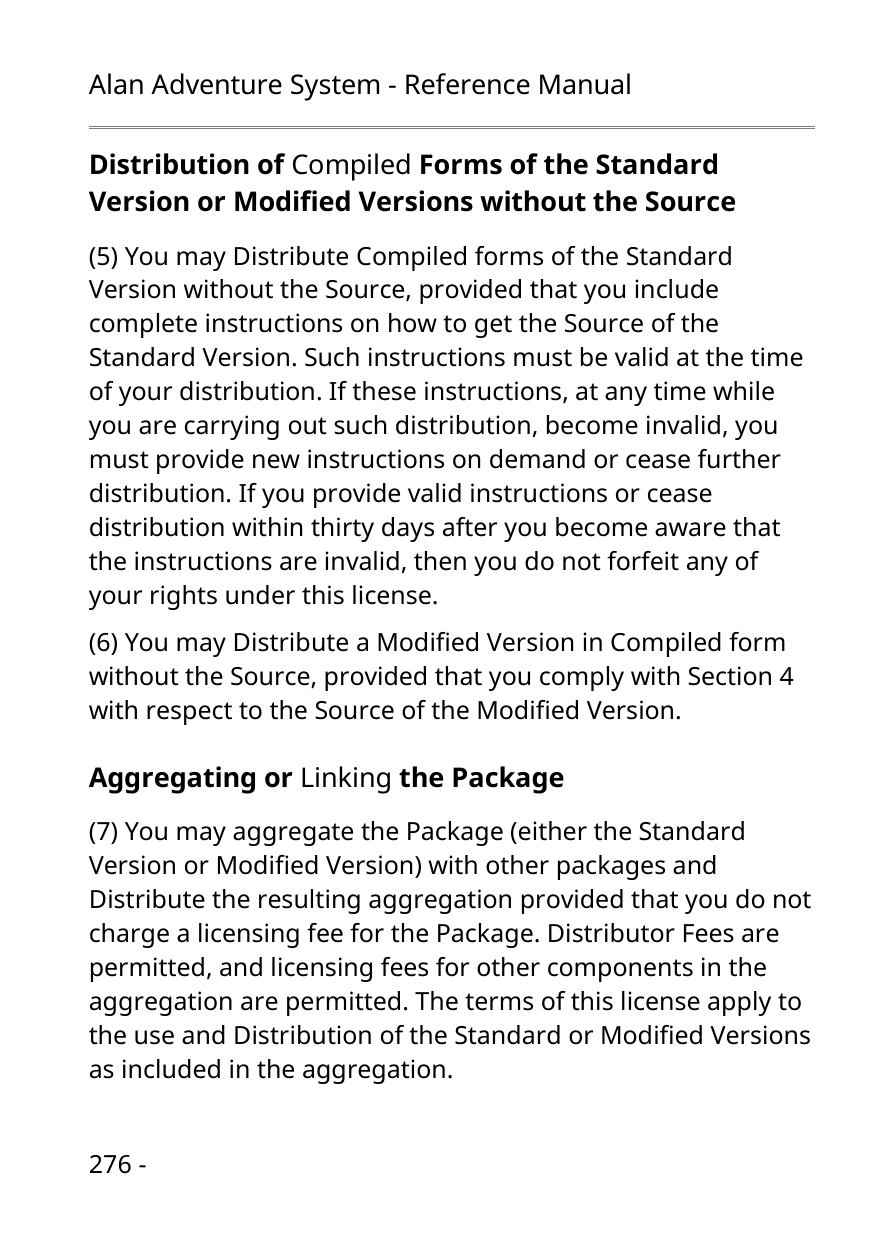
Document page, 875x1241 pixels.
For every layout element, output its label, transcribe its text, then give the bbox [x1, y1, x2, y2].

text (5) You may Distribute Compiled forms of the Standard Version without the Source, provided that you include complete instructions on how to get the Source of the Standard Version. Such instructions must be valid at the time of your distribution. If these instructions, at any time while you are carrying out such distribution, become invalid, you must provide new instructions on demand or cease further distribution. If you provide valid instructions or cease distribution within thirty days after you become aware that the instructions are invalid, then you do not forfeit any of your rights under this license. [88, 238, 815, 612]
text (6) You may Distribute a Modified Version in Compiled form without the Source, provided that you comply with Section 4 with respect to the Source of the Modified Version. [88, 625, 815, 727]
subtitle Distribution of Compiled Forms of the Standard Version or Modified Versions without the Source [88, 146, 815, 219]
text (7) You may aggregate the Package (either the Standard Version or Modified Version) with other packages and Distribute the resulting aggregation provided that you do not charge a licensing fee for the Package. Distributor Fees are permitted, and licensing fees for other components in the aggregation are permitted. The terms of this license apply to the use and Distribution of the Standard or Modified Versions as included in the aggregation. [88, 814, 815, 1086]
subtitle Aggregating or Linking the Package [88, 758, 815, 795]
